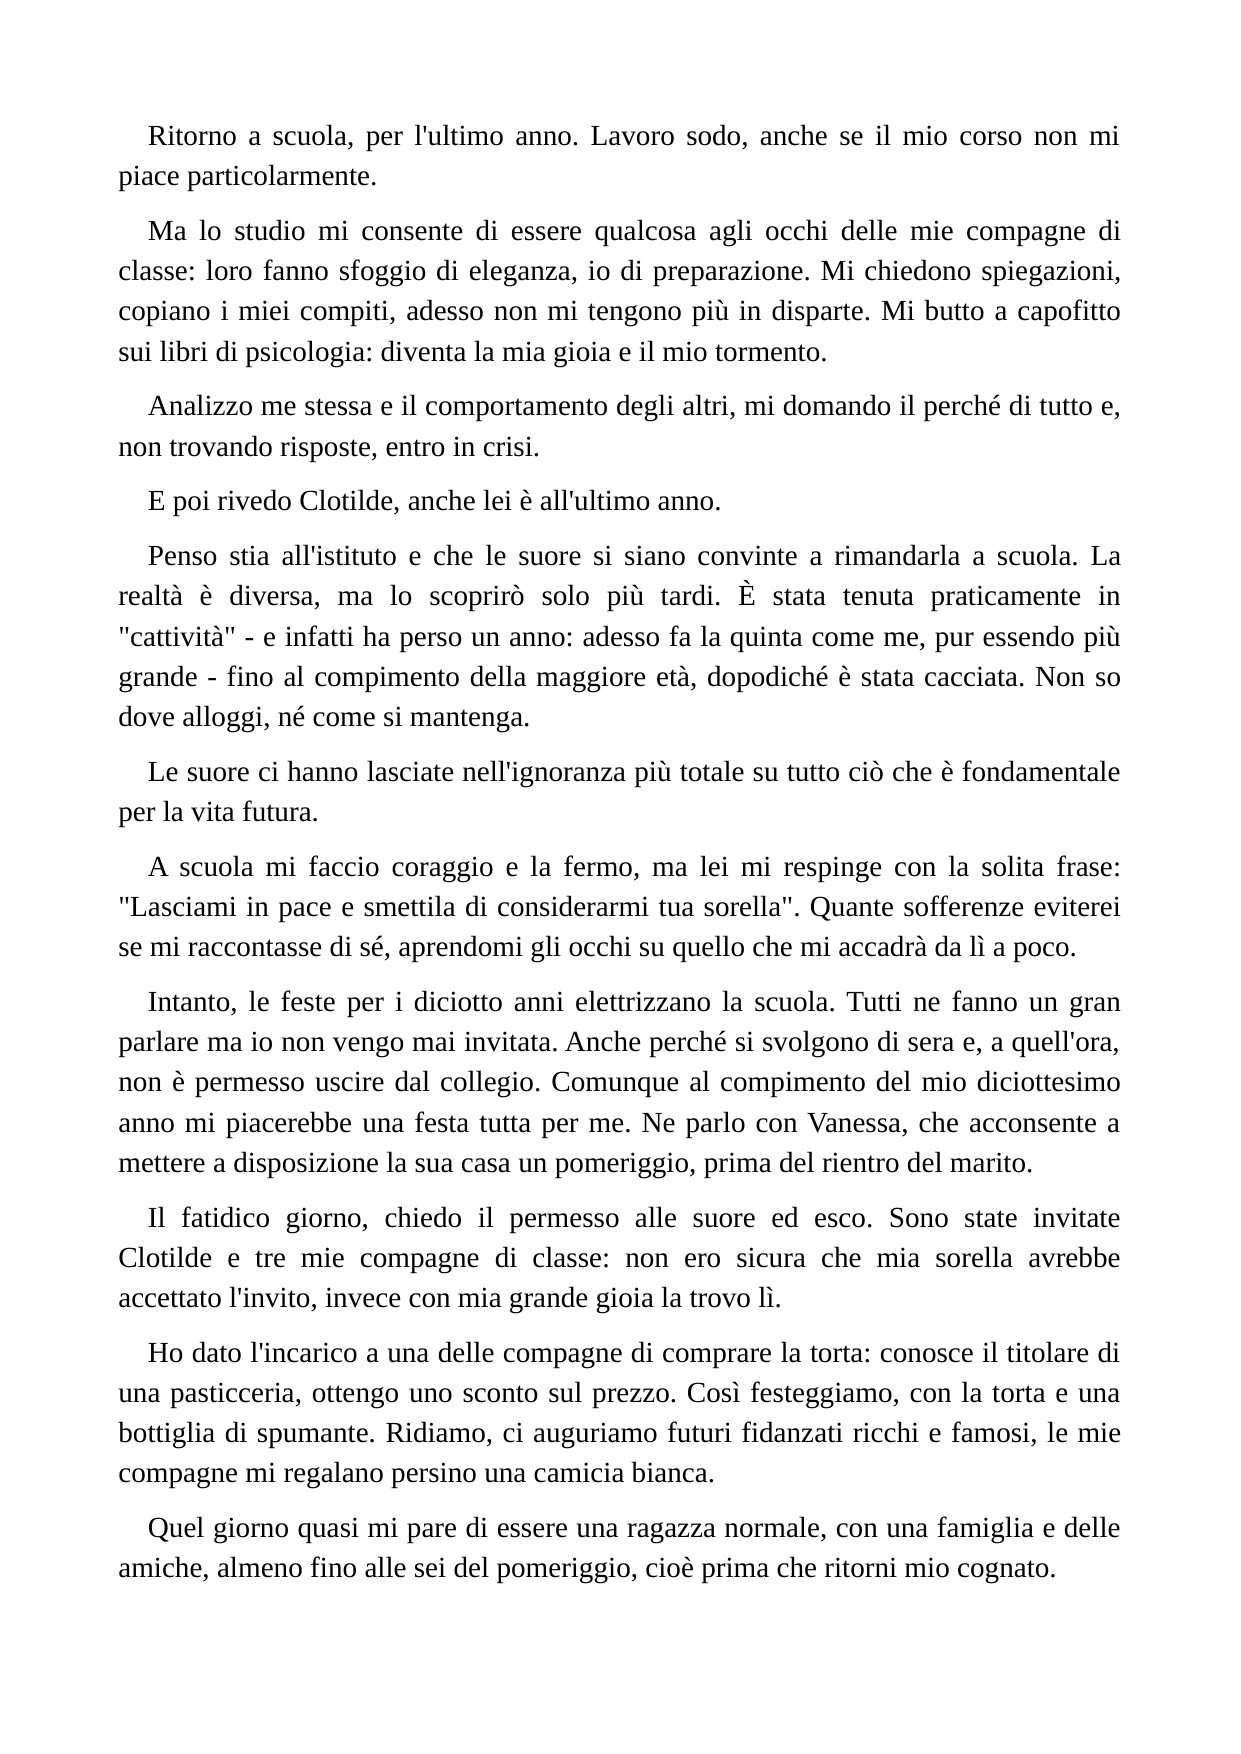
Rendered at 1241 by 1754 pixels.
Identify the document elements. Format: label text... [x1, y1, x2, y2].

text Penso stia all'istituto e che le suore si siano convinte a rimandarla a scuola. La realtà è diversa, ma lo scoprirò solo più tardi. È stata tenuta praticamente in "cattività" - e infatti ha perso un anno: adesso fa la quinta come me, pur essendo più grande - fino al compimento della maggiore età, dopodiché è stata cacciata. Non so dove alloggi, né come si mantenga. [118, 538, 1122, 733]
text Il fatidico giorno, chiedo il permesso alle suore ed esco. Sono state invitate Clotilde e tre mie compagne di classe: non ero sicura che mia sorella avrebbe accettato l'invito, invece con mia grande gioia la trovo lì. [118, 1200, 1122, 1314]
text Intanto, le feste per i diciotto anni elettrizzano la scuola. Tutti ne fanno un gran parlare ma io non vengo mai invitata. Anche perché si svolgono di sera e, a quell'ora, non è permesso uscire dal collegio. Comunque al compimento del mio diciottesimo anno mi piacerebbe una festa tutta per me. Ne parlo con Vanessa, che acconsente a mettere a disposizione la sua casa un pomeriggio, prima del rientro del marito. [118, 984, 1122, 1178]
text Quel giorno quasi mi pare di essere una ragazza normale, con una famiglia e delle amiche, almeno fino alle sei del pomeriggio, cioè prima che ritorni mio cognato. [118, 1510, 1122, 1584]
text E poi rivedo Clotilde, anche lei è all'ultimo anno. [118, 483, 1122, 517]
text Ma lo studio mi consente di essere qualcosa agli occhi delle mie compagne di classe: loro fanno sfoggio di eleganza, io di preparazione. Mi chiedono spiegazioni, copiano i miei compiti, adesso non mi tengono più in disparte. Mi butto a capofitto sui libri di psicologia: diventa la mia gioia e il mio tormento. [118, 213, 1122, 367]
text Le suore ci hanno lasciate nell'ignoranza più totale su tutto ciò che è fondamentale per la vita futura. [118, 754, 1122, 828]
text Ritorno a scuola, per l'ultimo anno. Lavoro sodo, anche se il mio corso non mi piace particolarmente. [118, 118, 1122, 192]
text A scuola mi faccio coraggio e la fermo, ma lei mi respinge con la solita frase: "Lasciami in pace e smettila di considerarmi tua sorella". Quante sofferenze eviterei se mi raccontasse di sé, aprendomi gli occhi su quello che mi accadrà da lì a poco. [118, 849, 1122, 963]
text Analizzo me stessa e il comportamento degli altri, mi domando il perché di tutto e, non trovando risposte, entro in crisi. [118, 388, 1122, 462]
text Ho dato l'incarico a una delle compagne di comprare la torta: conosce il titolare di una pasticceria, ottengo uno sconto sul prezzo. Così festeggiamo, con la torta e una bottiglia di spumante. Ridiamo, ci auguriamo futuri fidanzati ricchi e famosi, le mie compagne mi regalano persino una camicia bianca. [118, 1335, 1122, 1489]
